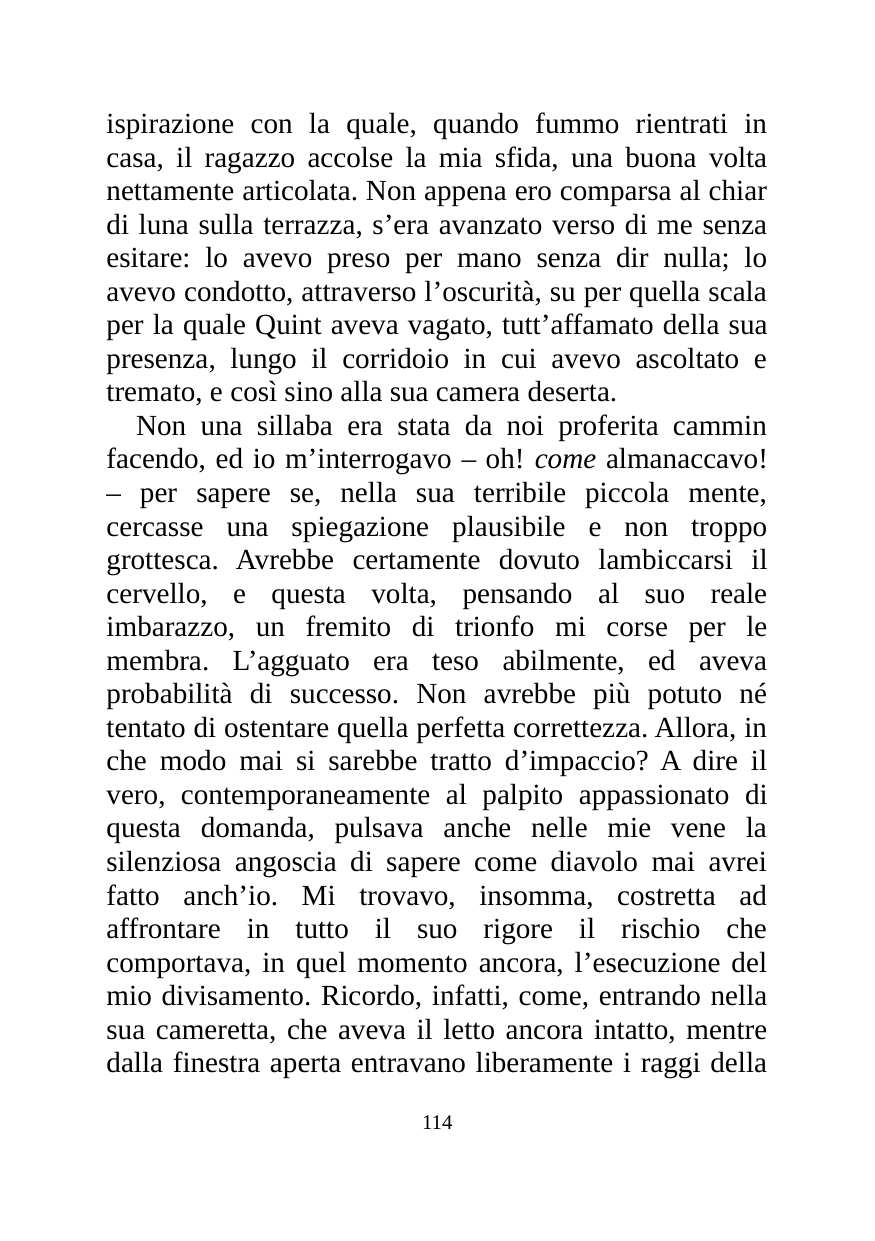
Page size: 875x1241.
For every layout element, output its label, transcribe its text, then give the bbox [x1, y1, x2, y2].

text ispirazione con la quale, quando fummo rientrati in casa, il ragazzo accolse la mia sfida, una buona volta nettamente articolata. Non appena ero comparsa al chiar di luna sulla terrazza, s’era avanzato verso di me senza esitare: lo avevo preso per mano senza dir nulla; lo avevo condotto, attraverso l’oscurità, su per quella scala per la quale Quint aveva vagato, tutt’affamato della sua presenza, lungo il corridoio in cui avevo ascoltato e tremato, e così sino alla sua camera deserta. [106, 106, 768, 408]
text Non una sillaba era stata da noi proferita cammin facendo, ed io m’interrogavo – oh! come almanaccavo! – per sapere se, nella sua terribile piccola mente, cercasse una spiegazione plausibile e non troppo grottesca. Avrebbe certamente dovuto lambiccarsi il cervello, e questa volta, pensando al suo reale imbarazzo, un fremito di trionfo mi corse per le membra. L’agguato era teso abilmente, ed aveva probabilità di successo. Non avrebbe più potuto né tentato di ostentare quella perfetta correttezza. Allora, in che modo mai si sarebbe tratto d’impaccio? A dire il vero, contemporaneamente al palpito appassionato di questa domanda, pulsava anche nelle mie vene la silenziosa angoscia di sapere come diavolo mai avrei fatto anch’io. Mi trovavo, insomma, costretta ad affrontare in tutto il suo rigore il rischio che comportava, in quel momento ancora, l’esecuzione del mio divisamento. Ricordo, infatti, come, entrando nella sua cameretta, che aveva il letto ancora intatto, mentre dalla finestra aperta entravano liberamente i raggi della [106, 408, 768, 1079]
